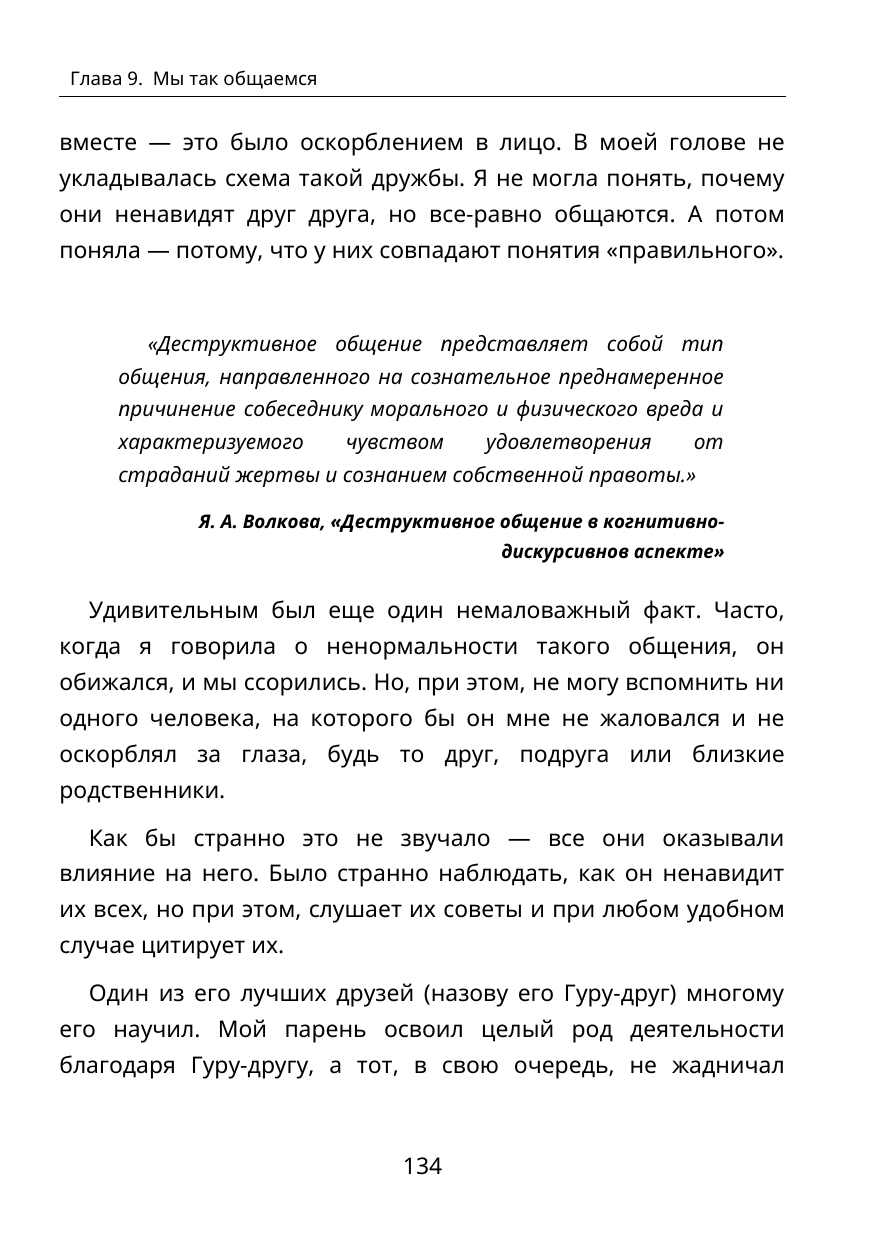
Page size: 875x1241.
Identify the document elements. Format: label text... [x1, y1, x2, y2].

text Как бы странно это не звучало — все они оказывали влияние на него. Было странно наблюдать, как он ненавидит их всех, но при этом, слушает их советы и при любом удобном случае цитирует их. [59, 821, 786, 961]
text Я. А. Волкова, «Деструктивное общение в когнитивно-дискурсивнов аспекте» [118, 504, 726, 564]
text «Деструктивное общение представляет собой тип общения, направленного на сознательное преднамеренное причинение собеседнику морального и физического вреда и характеризуемого чувством удовлетворения от страданий жертвы и сознанием собственной правоты.» [118, 329, 726, 488]
text Удивительным был еще один немаловажный факт. Часто, когда я говорила о ненормальности такого общения, он обижался, и мы ссорились. Но, при этом, не могу вспомнить ни одного человека, на которого бы он мне не жаловался и не оскорблял за глаза, будь то друг, подруга или близкие родственники. [59, 594, 786, 805]
text Один из его лучших друзей (назову его Гуру-друг) многому его научил. Мой парень освоил целый род деятельности благодаря Гуру-другу, а тот, в свою очередь, не жадничал [59, 977, 786, 1080]
text вместе — это было оскорблением в лицо. В моей голове не укладывалась схема такой дружбы. Я не могла понять, почему они ненавидят друг друга, но все-равно общаются. А потом поняла — потому, что у них совпадают понятия «правильного». [59, 126, 786, 265]
